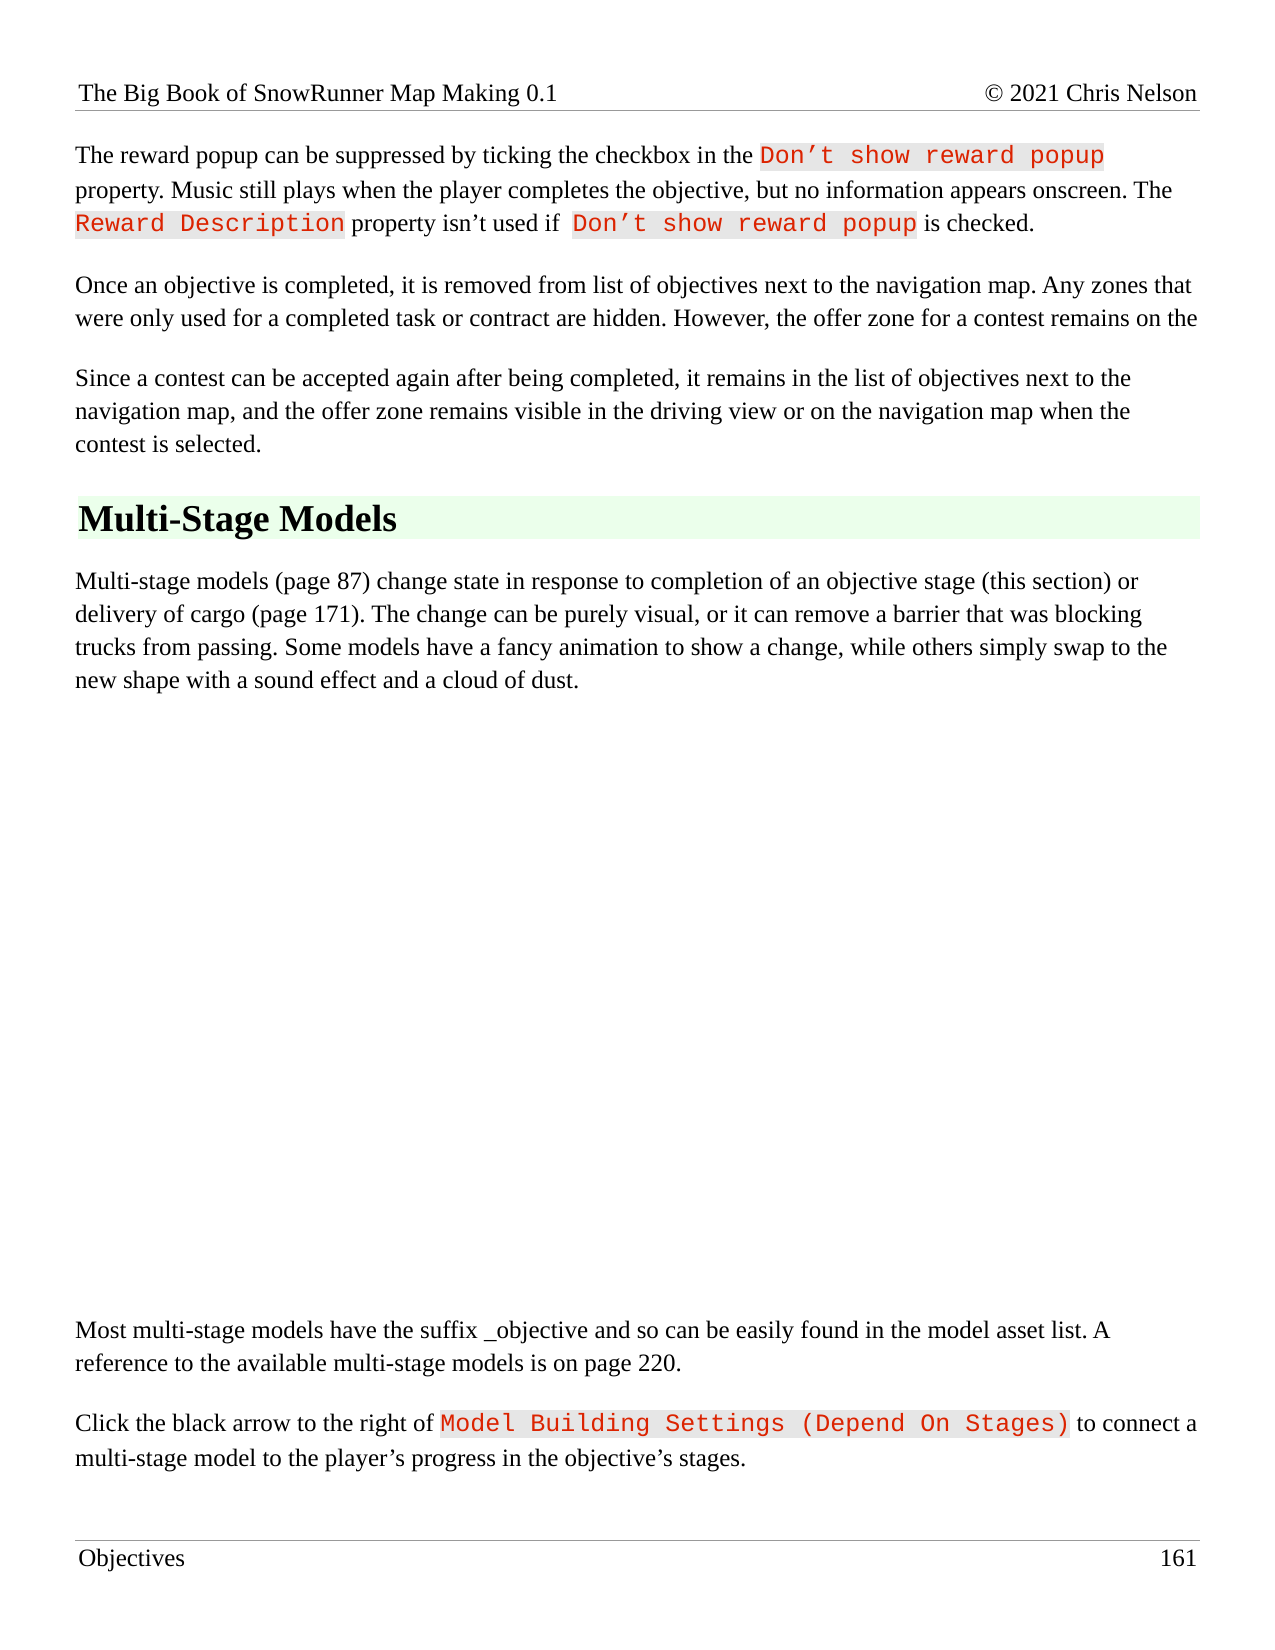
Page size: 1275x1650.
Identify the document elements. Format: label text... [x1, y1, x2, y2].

text The reward popup can be suppressed by ticking the checkbox in the Don’t show reward popup property. Music still plays when the player completes the objective, but no information appears onscreen. The Reward Description property isn’t used if Don’t show reward popup is checked. [75, 140, 1200, 239]
text Multi-stage models (page 87) change state in response to completion of an objective stage (this section) or delivery of cargo (page 171). The change can be purely visual, or it can remove a barrier that was blocking trucks from passing. Some models have a fancy animation to show a change, while others simply swap to the new shape with a sound effect and a cloud of dust. [75, 566, 1200, 694]
text Most multi-stage models have the suffix _objective and so can be easily found in the model asset list. A reference to the available multi-stage models is on page 220. [75, 1315, 1200, 1376]
text Once an objective is completed, it is removed from list of objectives next to the navigation map. Any zones that were only used for a completed task or contract are hidden. However, the offer zone for a contest remains on the [75, 270, 1200, 332]
text Since a contest can be accepted again after being completed, it remains in the list of objectives next to the navigation map, and the offer zone remains visible in the driving view or on the navigation map when the contest is selected. [75, 363, 1200, 458]
text Click the black arrow to the right of Model Building Settings (Depend On Stages) to connect a multi-stage model to the player’s progress in the objective’s stages. [75, 1408, 1200, 1472]
subtitle Multi-Stage Models [78, 496, 1200, 539]
